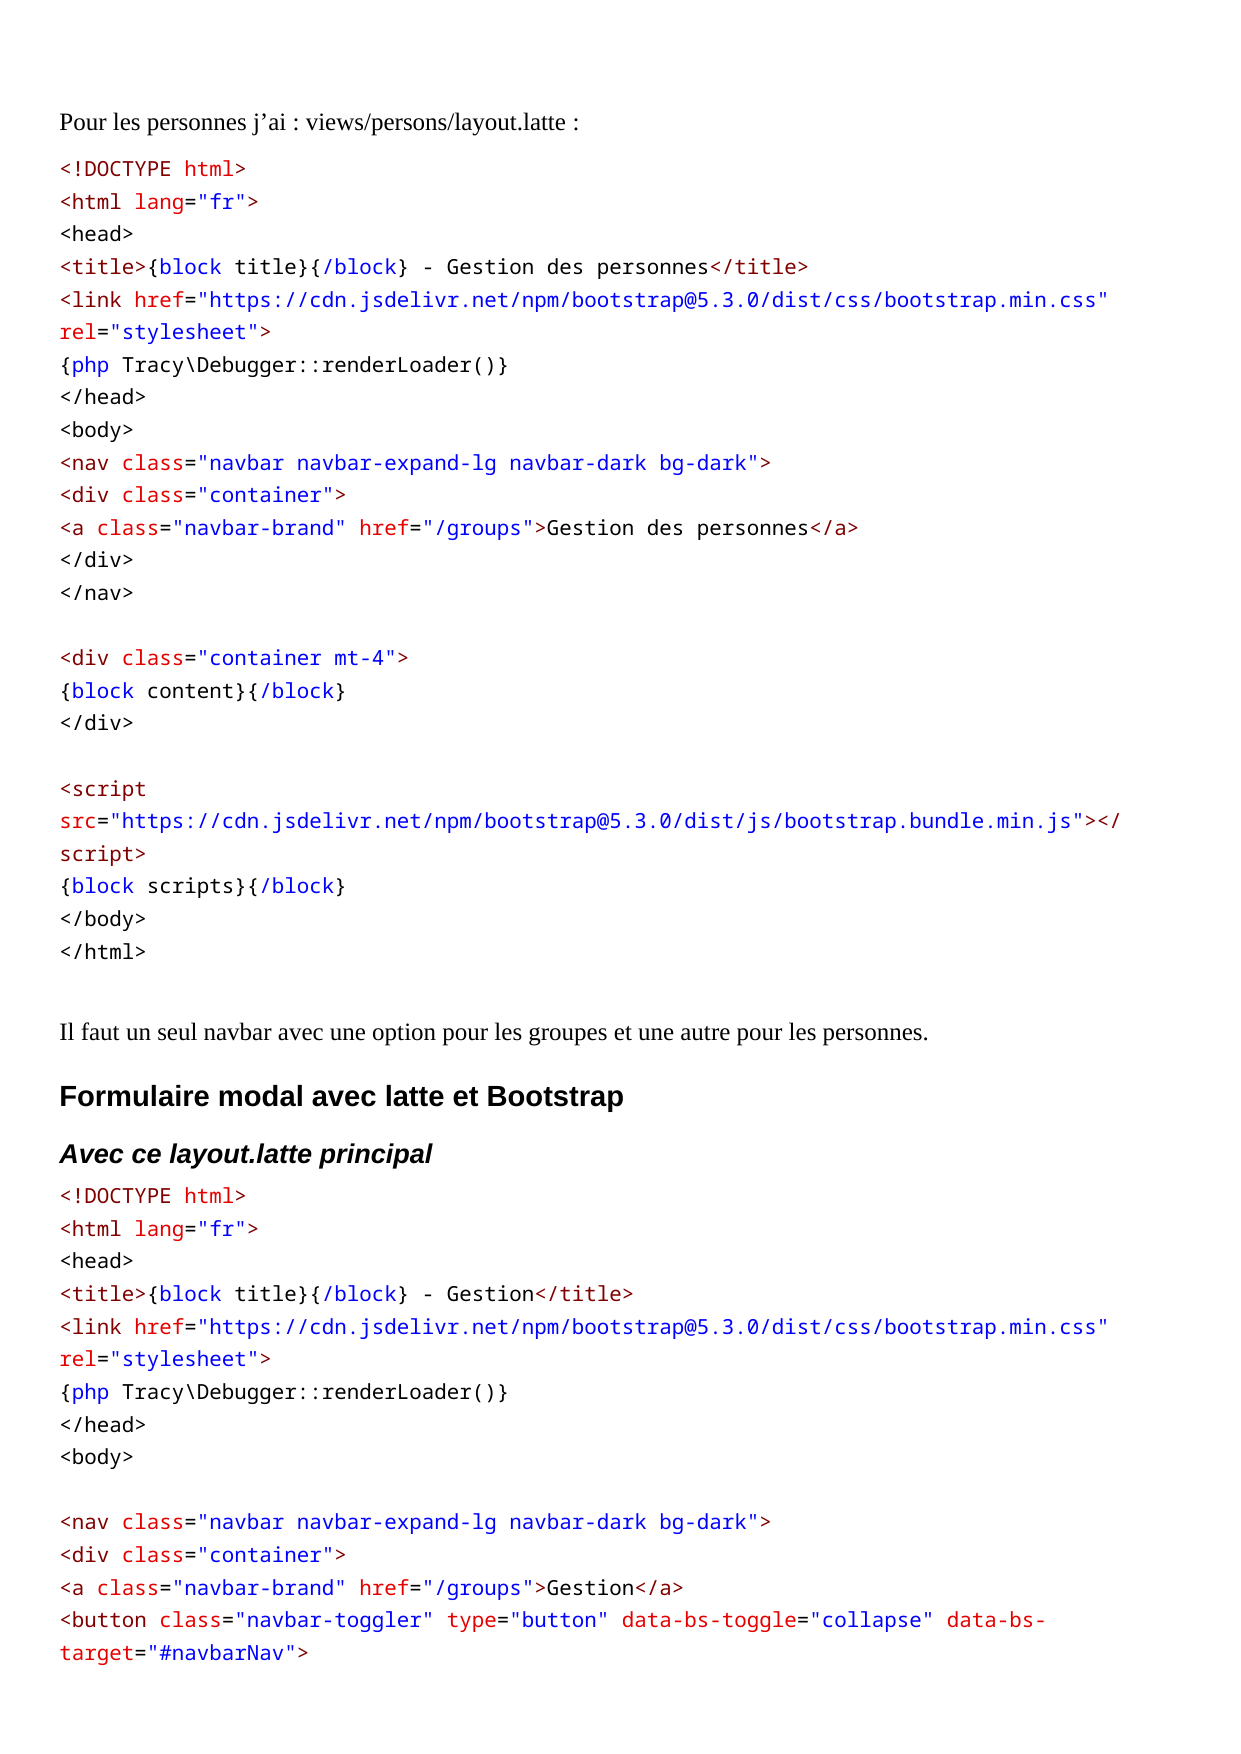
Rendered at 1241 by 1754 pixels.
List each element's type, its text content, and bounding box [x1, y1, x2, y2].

text Pour les personnes j’ai : views/persons/layout.latte : [59, 107, 1181, 135]
text </html> [59, 937, 1181, 965]
text </body> [59, 904, 1181, 933]
text <head> [59, 219, 1181, 248]
text {block scripts}{/block} [59, 872, 1181, 900]
text <nav class="navbar navbar-expand-lg navbar-dark bg-dark"> [59, 1507, 1181, 1536]
text <html lang="fr"> [59, 1214, 1181, 1242]
text </div> [59, 708, 1181, 737]
text <head> [59, 1247, 1181, 1275]
text </nav> [59, 578, 1181, 607]
text <div class="container"> [59, 1540, 1181, 1568]
text <button class="navbar-toggler" type="button" data-bs-toggle="collapse" data-bs-target="#navbarNav"> [59, 1605, 1181, 1666]
text <body> [59, 1442, 1181, 1471]
subtitle Formulaire modal avec latte et Bootstrap [59, 1079, 1181, 1113]
text <link href="https://cdn.jsdelivr.net/npm/bootstrap@5.3.0/dist/css/bootstrap.min.css" rel="stylesheet"> [59, 285, 1181, 346]
text </div> [59, 546, 1181, 574]
text Il faut un seul navbar avec une option pour les groupes et une autre pour les personnes. [59, 1017, 1181, 1046]
text {block content}{/block} [59, 676, 1181, 704]
subtitle Avec ce layout.latte principal [59, 1138, 1181, 1169]
text </head> [59, 1410, 1181, 1438]
text <script src="https://cdn.jsdelivr.net/npm/bootstrap@5.3.0/dist/js/bootstrap.bundle.min.js"></script> [59, 774, 1181, 867]
text <link href="https://cdn.jsdelivr.net/npm/bootstrap@5.3.0/dist/css/bootstrap.min.css" rel="stylesheet"> [59, 1312, 1181, 1373]
text {php Tracy\Debugger::renderLoader()} [59, 350, 1181, 378]
text <a class="navbar-brand" href="/groups">Gestion</a> [59, 1573, 1181, 1601]
text <title>{block title}{/block} - Gestion</title> [59, 1279, 1181, 1308]
text {php Tracy\Debugger::renderLoader()} [59, 1377, 1181, 1406]
text <title>{block title}{/block} - Gestion des personnes</title> [59, 252, 1181, 281]
text <nav class="navbar navbar-expand-lg navbar-dark bg-dark"> [59, 448, 1181, 476]
text <div class="container mt-4"> [59, 643, 1181, 672]
text <body> [59, 415, 1181, 443]
text <!DOCTYPE html> [59, 1181, 1181, 1210]
text <html lang="fr"> [59, 187, 1181, 215]
text </head> [59, 382, 1181, 411]
text <div class="container"> [59, 480, 1181, 509]
text <!DOCTYPE html> [59, 154, 1181, 183]
text <a class="navbar-brand" href="/groups">Gestion des personnes</a> [59, 513, 1181, 541]
